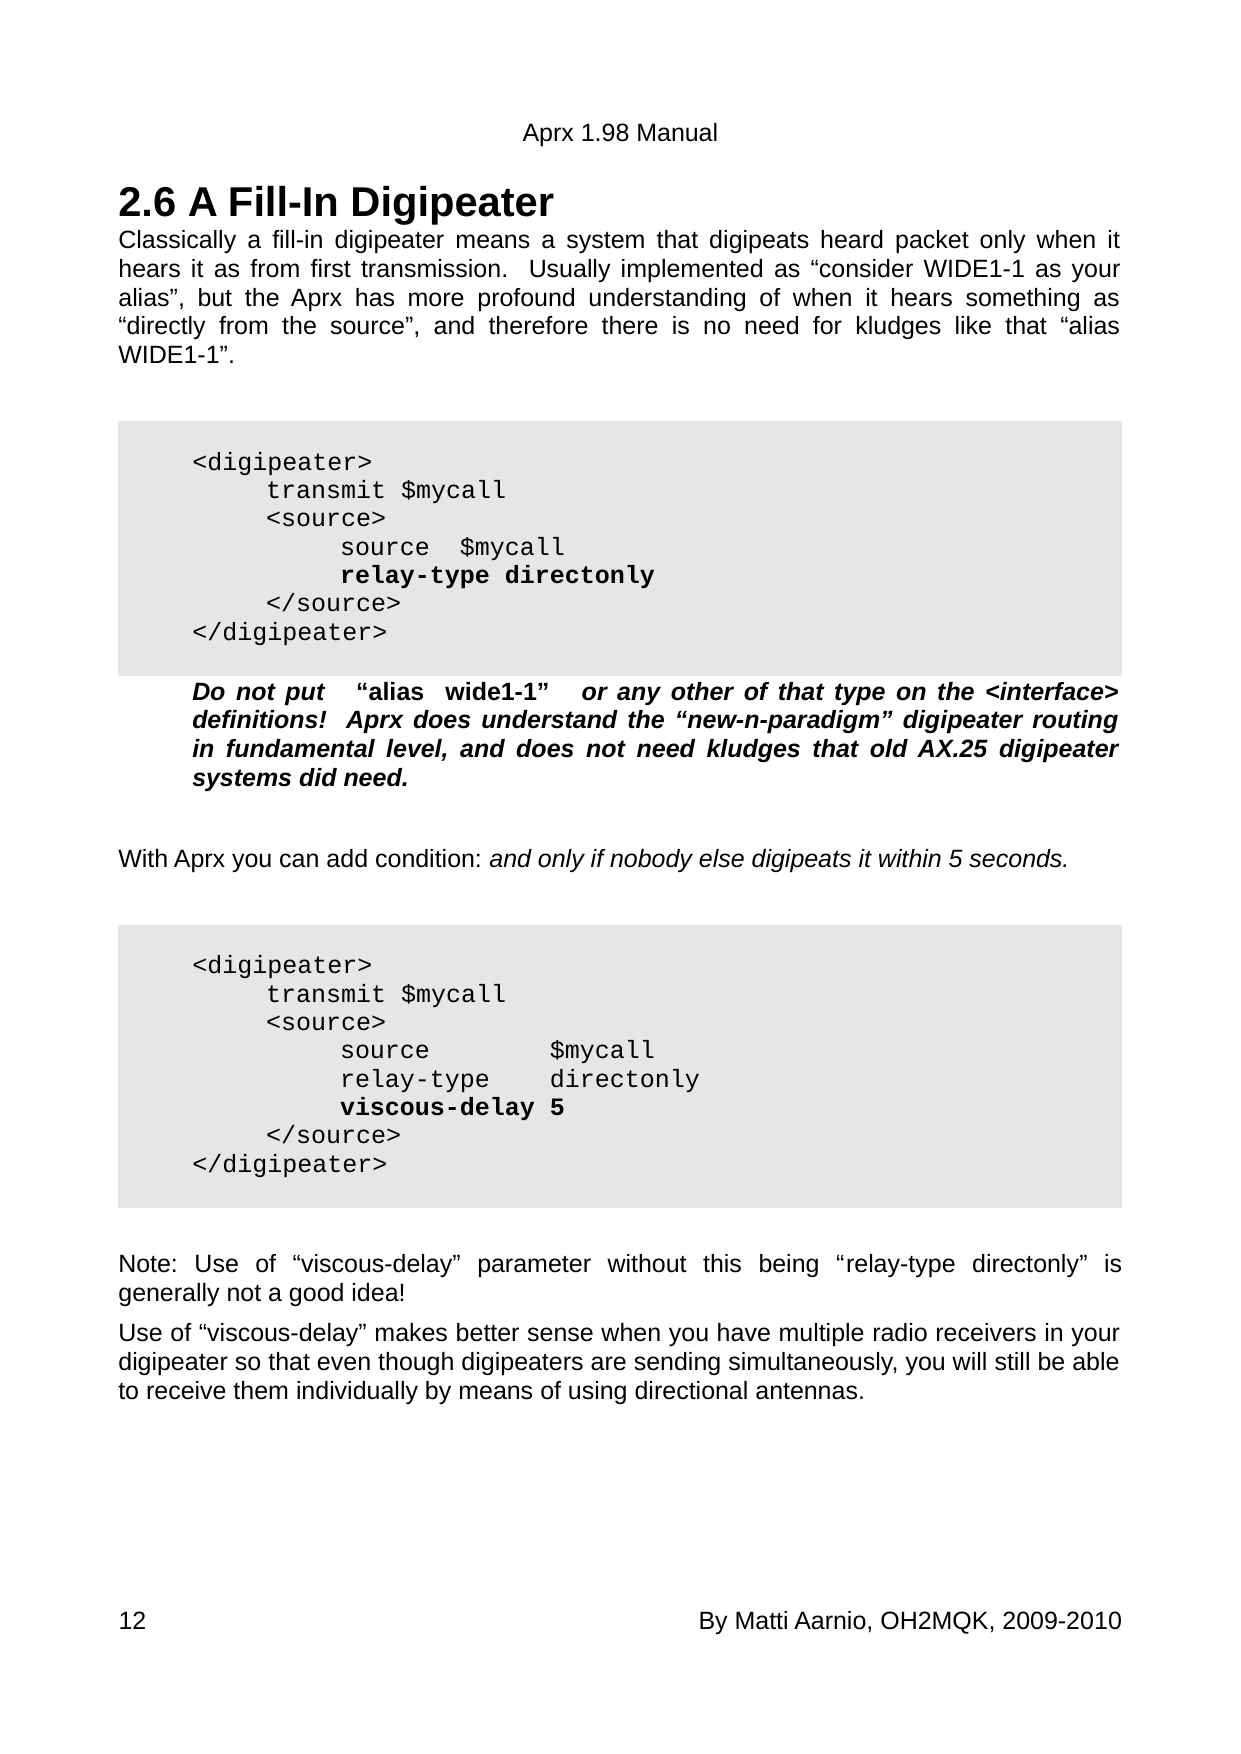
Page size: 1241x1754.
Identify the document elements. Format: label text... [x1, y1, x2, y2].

text Use of “viscous-delay” makes better sense when you have multiple radio receivers in your digipeater so that even though digipeaters are sending simultaneously, you will still be able to receive them individually by means of using directional antennas. [118, 1318, 1122, 1404]
text source $mycall [118, 534, 1122, 563]
text <source> [118, 1010, 1122, 1038]
text <digipeater> [118, 449, 1122, 478]
text relay-type directonly [118, 563, 1122, 591]
text </digipeater> [118, 619, 1122, 648]
subtitle A Fill-In Digipeater [118, 177, 1122, 225]
text Do not put “alias wide1-1” or any other of that type on the <interface> definitions! Aprx does understand the “new-n-paradigm” digipeater routing in fundamental level, and does not need kludges that old AX.25 digipeater systems did need. [192, 676, 1122, 791]
text </source> [118, 591, 1122, 619]
text transmit $mycall [118, 981, 1122, 1010]
text With Aprx you can add condition: and only if nobody else digipeats it within 5 seconds. [118, 844, 1122, 872]
text Classically a fill-in digipeater means a system that digipeats heard packet only when it hears it as from first transmission. Usually implemented as “consider WIDE1-1 as your alias”, but the Aprx has more profound understanding of when it hears something as “directly from the source”, and therefore there is no need for kludges like that “alias WIDE1-1”. [118, 225, 1122, 369]
text relay-type directonly [118, 1066, 1122, 1095]
text viscous-delay 5 [118, 1095, 1122, 1123]
text </digipeater> [118, 1151, 1122, 1180]
text source $mycall [118, 1038, 1122, 1066]
text <digipeater> [118, 953, 1122, 981]
text </source> [118, 1123, 1122, 1151]
text Note: Use of “viscous-delay” parameter without this being “relay-type directonly” is generally not a good idea! [118, 1249, 1122, 1307]
text transmit $mycall [118, 478, 1122, 506]
text <source> [118, 506, 1122, 534]
